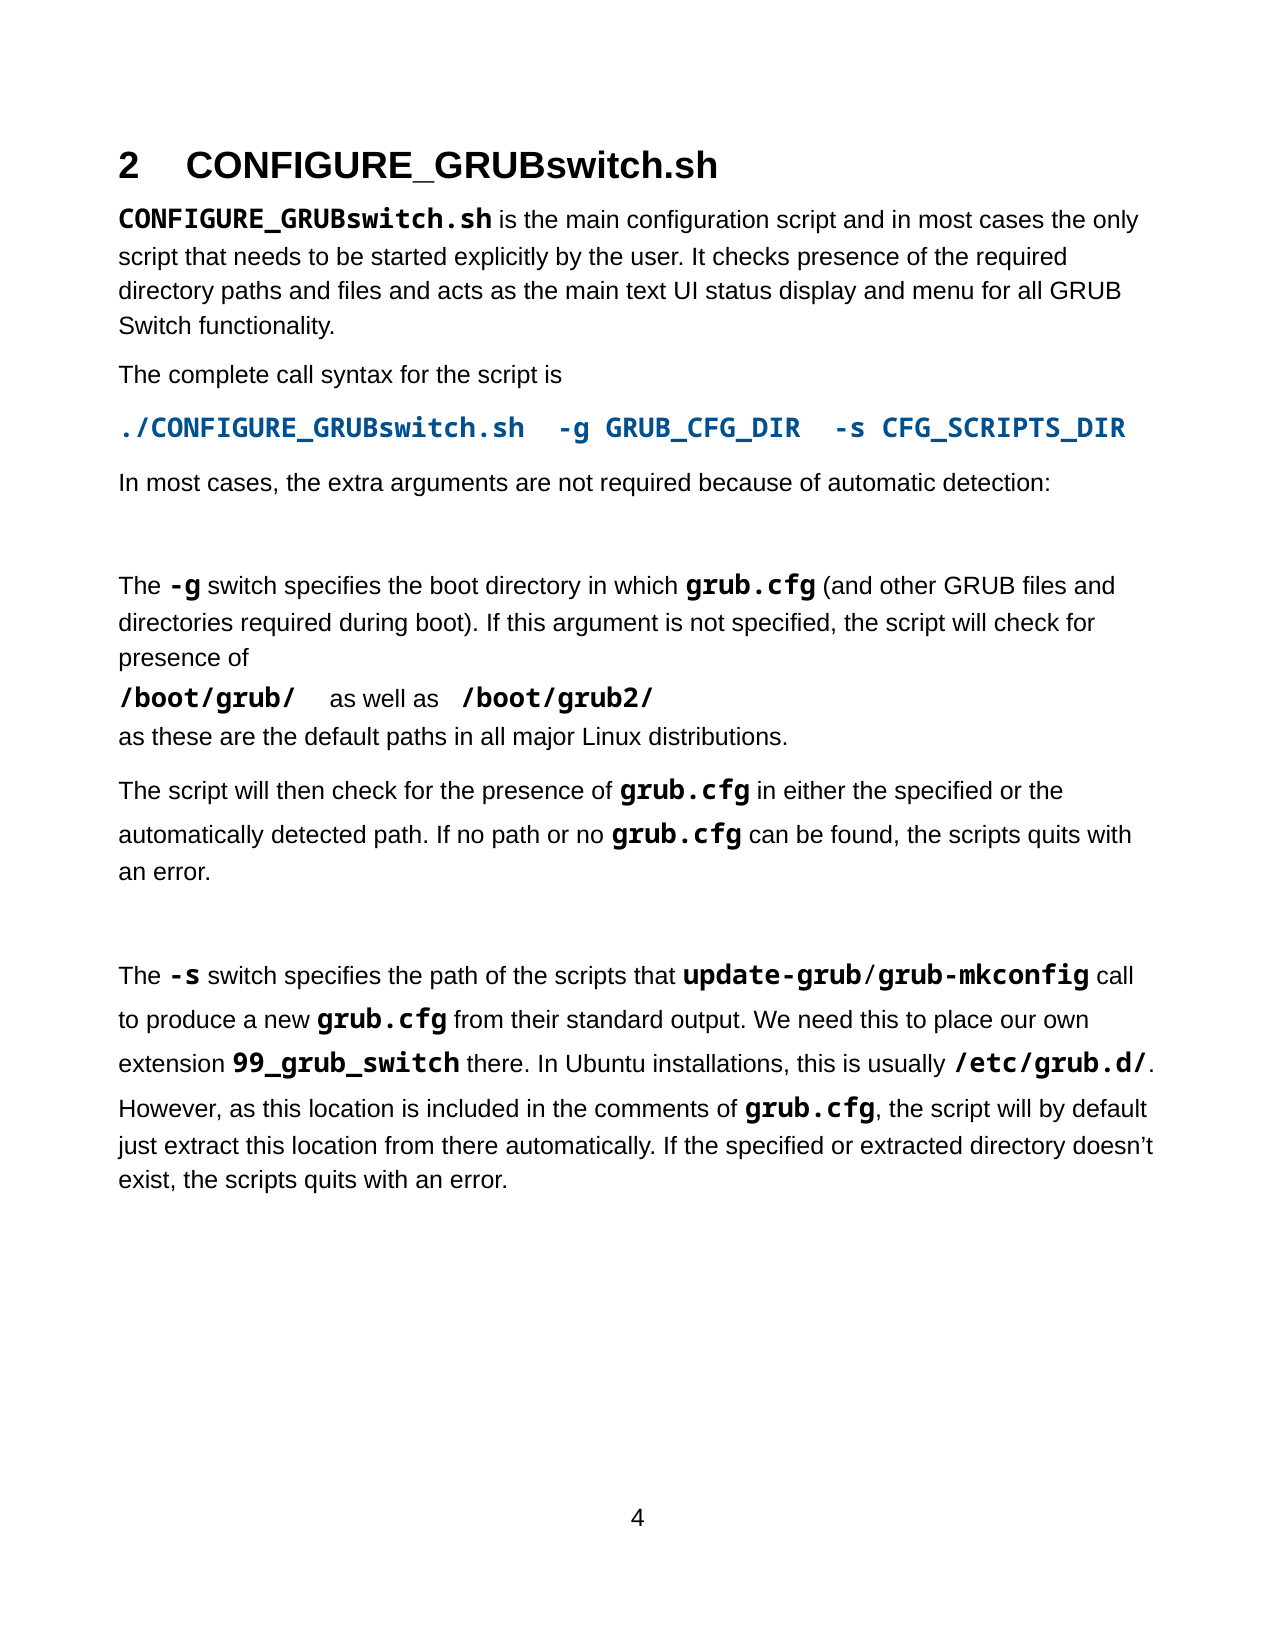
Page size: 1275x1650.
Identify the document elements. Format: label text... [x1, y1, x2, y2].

text ./CONFIGURE_GRUBswitch.sh -g GRUB_CFG_DIR -s CFG_SCRIPTS_DIR [118, 409, 1157, 446]
text The -s switch specifies the path of the scripts that update-grub/grub-mkconfig call to produce a new grub.cfg from their standard output. We need this to place our own extension 99_grub_switch there. In Ubuntu installations, this is usually /etc/grub.d/. However, as this location is included in the comments of grub.cfg, the script will by default just extract this location from there automatically. If the specified or extracted directory doesn’t exist, the scripts quits with an error. [118, 956, 1157, 1194]
text The -g switch specifies the boot directory in which grub.cfg (and other GRUB files and directories required during boot). If this argument is not specified, the script will check for presence of /boot/grub/ as well as /boot/grub2/ as these are the default paths in all major Linux distributions. [118, 566, 1157, 750]
text CONFIGURE_GRUBswitch.sh is the main configuration script and in most cases the only script that needs to be started explicitly by the user. It checks presence of the required directory paths and files and acts as the main text UI status display and menu for all GRUB Switch functionality. [118, 199, 1157, 339]
subtitle CONFIGURE_GRUBswitch.sh [118, 143, 1157, 187]
text In most cases, the extra arguments are not required because of automatic detection: [118, 468, 1157, 496]
text The complete call syntax for the script is [118, 360, 1157, 389]
text The script will then check for the presence of grub.cfg in either the specified or the automatically detected path. If no path or no grub.cfg can be found, the scripts quits with an error. [118, 771, 1157, 886]
